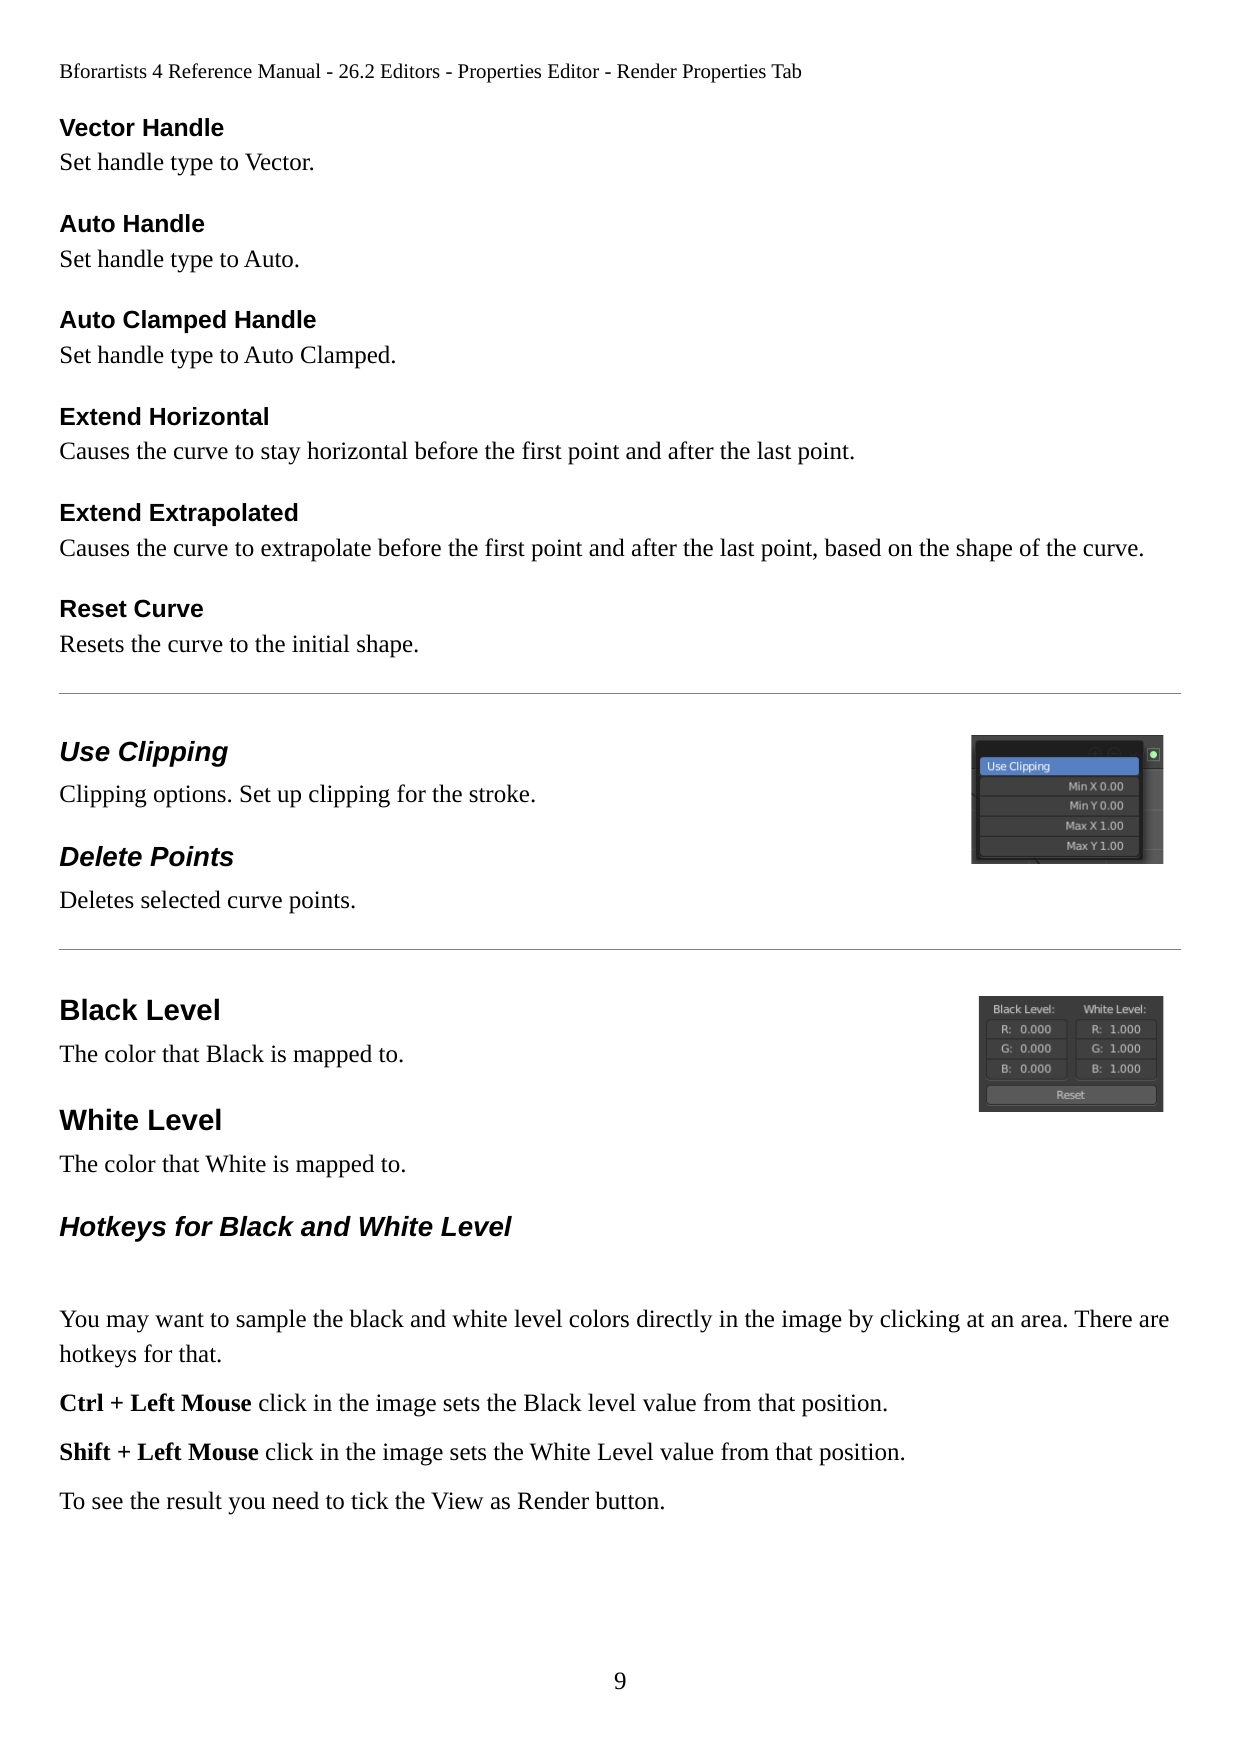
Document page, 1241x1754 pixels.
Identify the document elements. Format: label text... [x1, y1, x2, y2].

text Causes the curve to extrapolate before the first point and after the last point, based on the shape of the curve. [59, 533, 1181, 562]
text Clipping options. Set up clipping for the stroke. [59, 779, 971, 808]
text You may want to sample the black and white level colors directly in the image by clicking at an area. There are hotkeys for that. [59, 1304, 1181, 1367]
text Deletes selected curve points. [59, 885, 1181, 914]
subtitle Auto Handle [59, 209, 1181, 237]
picture [978, 996, 1164, 1112]
text The color that White is mapped to. [59, 1149, 1181, 1178]
subtitle Black Level [59, 993, 1181, 1027]
text Shift + Left Mouse click in the image sets the White Level value from that position. [59, 1437, 1181, 1466]
subtitle White Level [59, 1103, 1181, 1137]
picture [971, 735, 1164, 864]
text The color that Black is mapped to. [59, 1039, 978, 1068]
text Set handle type to Auto. [59, 244, 1181, 272]
subtitle Auto Clamped Handle [59, 305, 1181, 334]
text Set handle type to Auto Clamped. [59, 340, 1181, 369]
subtitle [1164, 735, 1181, 767]
subtitle Delete Points [59, 841, 1181, 873]
text Set handle type to Vector. [59, 147, 1181, 176]
subtitle Extend Horizontal [59, 402, 1181, 430]
text To see the result you need to tick the View as Render button. [59, 1486, 1181, 1514]
text Ctrl + Left Mouse click in the image sets the Black level value from that position. [59, 1388, 1181, 1416]
subtitle Extend Extrapolated [59, 498, 1181, 527]
text Resets the curve to the initial shape. [59, 629, 1181, 658]
subtitle Reset Curve [59, 594, 1181, 623]
subtitle Vector Handle [59, 113, 1181, 141]
subtitle Hotkeys for Black and White Level [59, 1211, 1181, 1243]
text Causes the curve to stay horizontal before the first point and after the last point. [59, 436, 1181, 465]
subtitle Use Clipping [59, 735, 971, 767]
